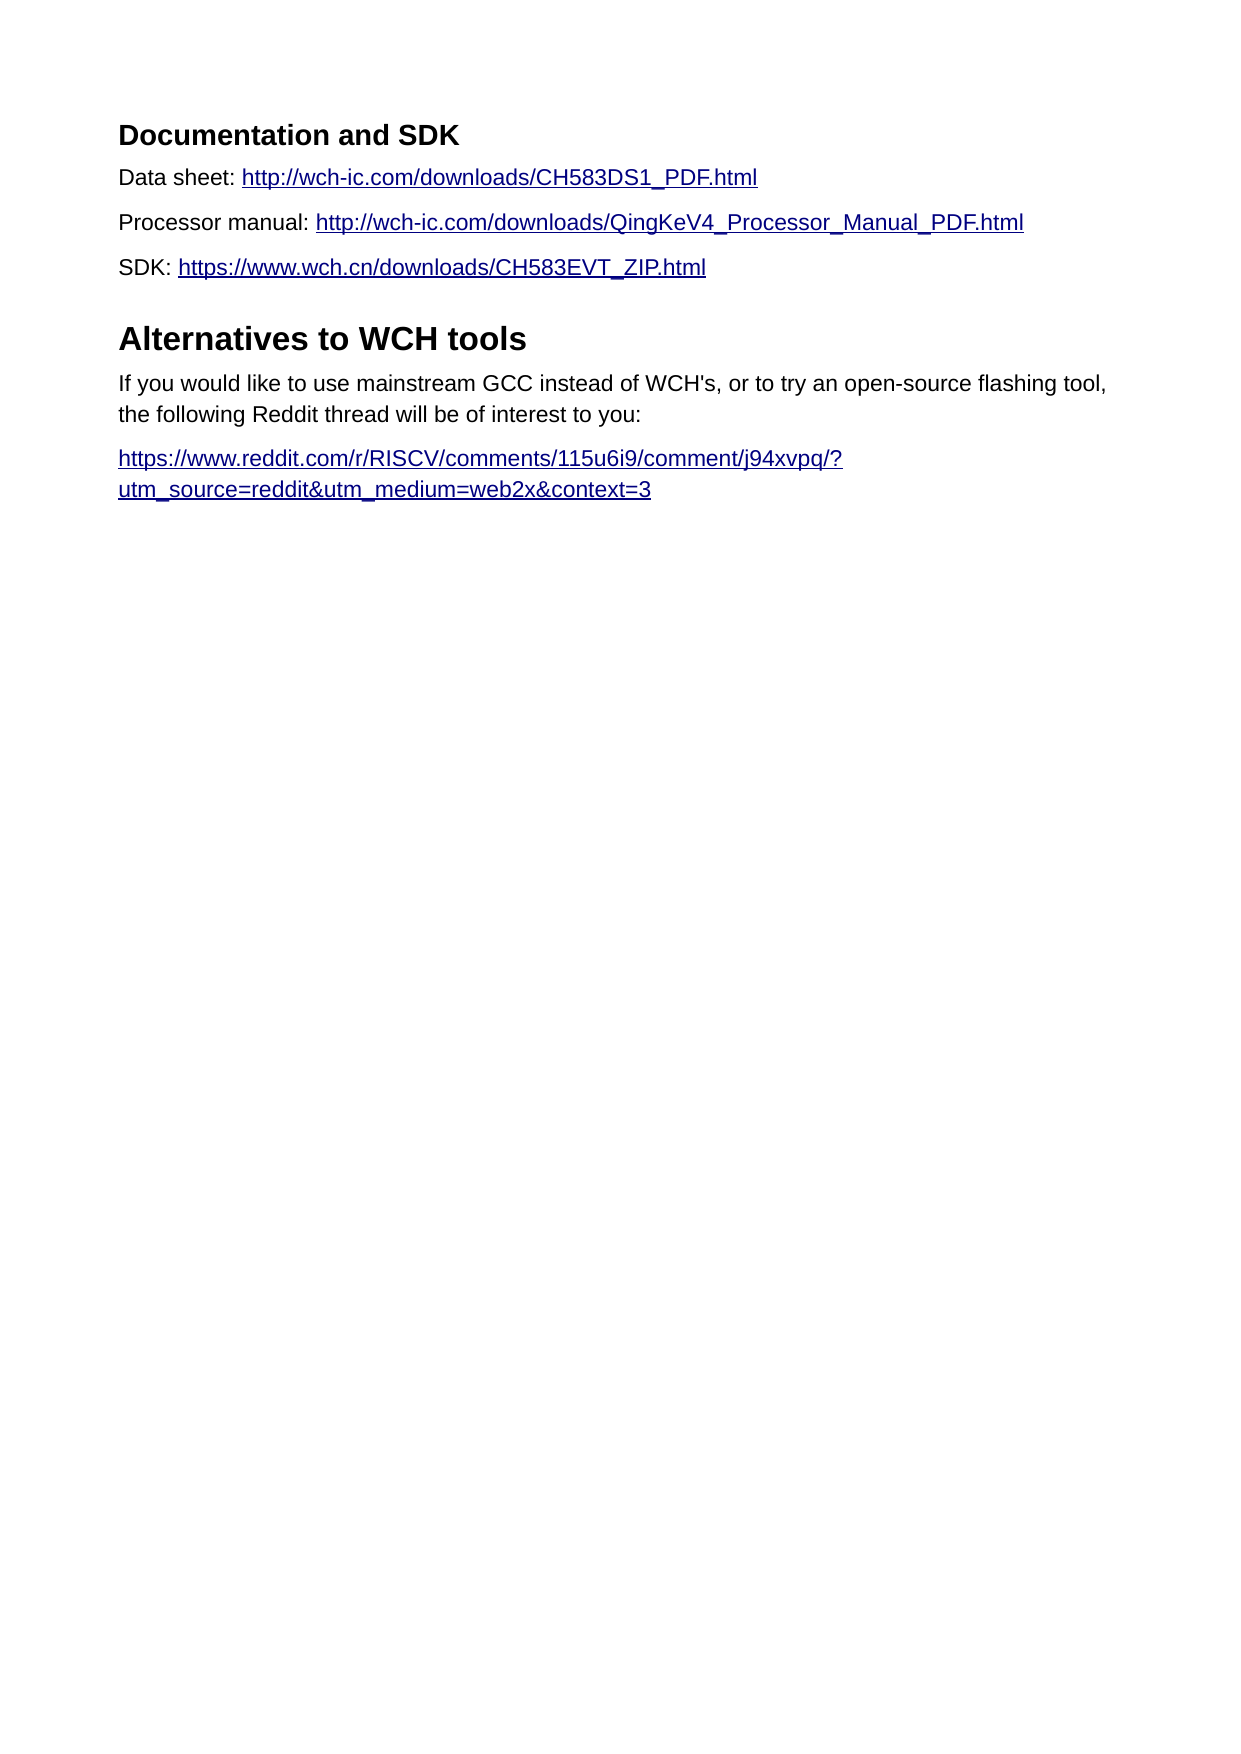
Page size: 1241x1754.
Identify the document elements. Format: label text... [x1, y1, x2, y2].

text https://www.reddit.com/r/RISCV/comments/115u6i9/comment/j94xvpq/?utm_source=reddit&utm_medium=web2x&context=3 [118, 445, 1122, 502]
text SDK: https://www.wch.cn/downloads/CH583EVT_ZIP.html [118, 254, 1122, 280]
text Data sheet: http://wch-ic.com/downloads/CH583DS1_PDF.html [118, 164, 1122, 191]
subtitle Documentation and SDK [118, 118, 1122, 152]
text If you would like to use mainstream GCC instead of WCH's, or to try an open-source flashing tool, the following Reddit thread will be of interest to you: [118, 370, 1122, 427]
subtitle Alternatives to WCH tools [118, 319, 1122, 358]
text Processor manual: http://wch-ic.com/downloads/QingKeV4_Processor_Manual_PDF.html [118, 209, 1122, 235]
